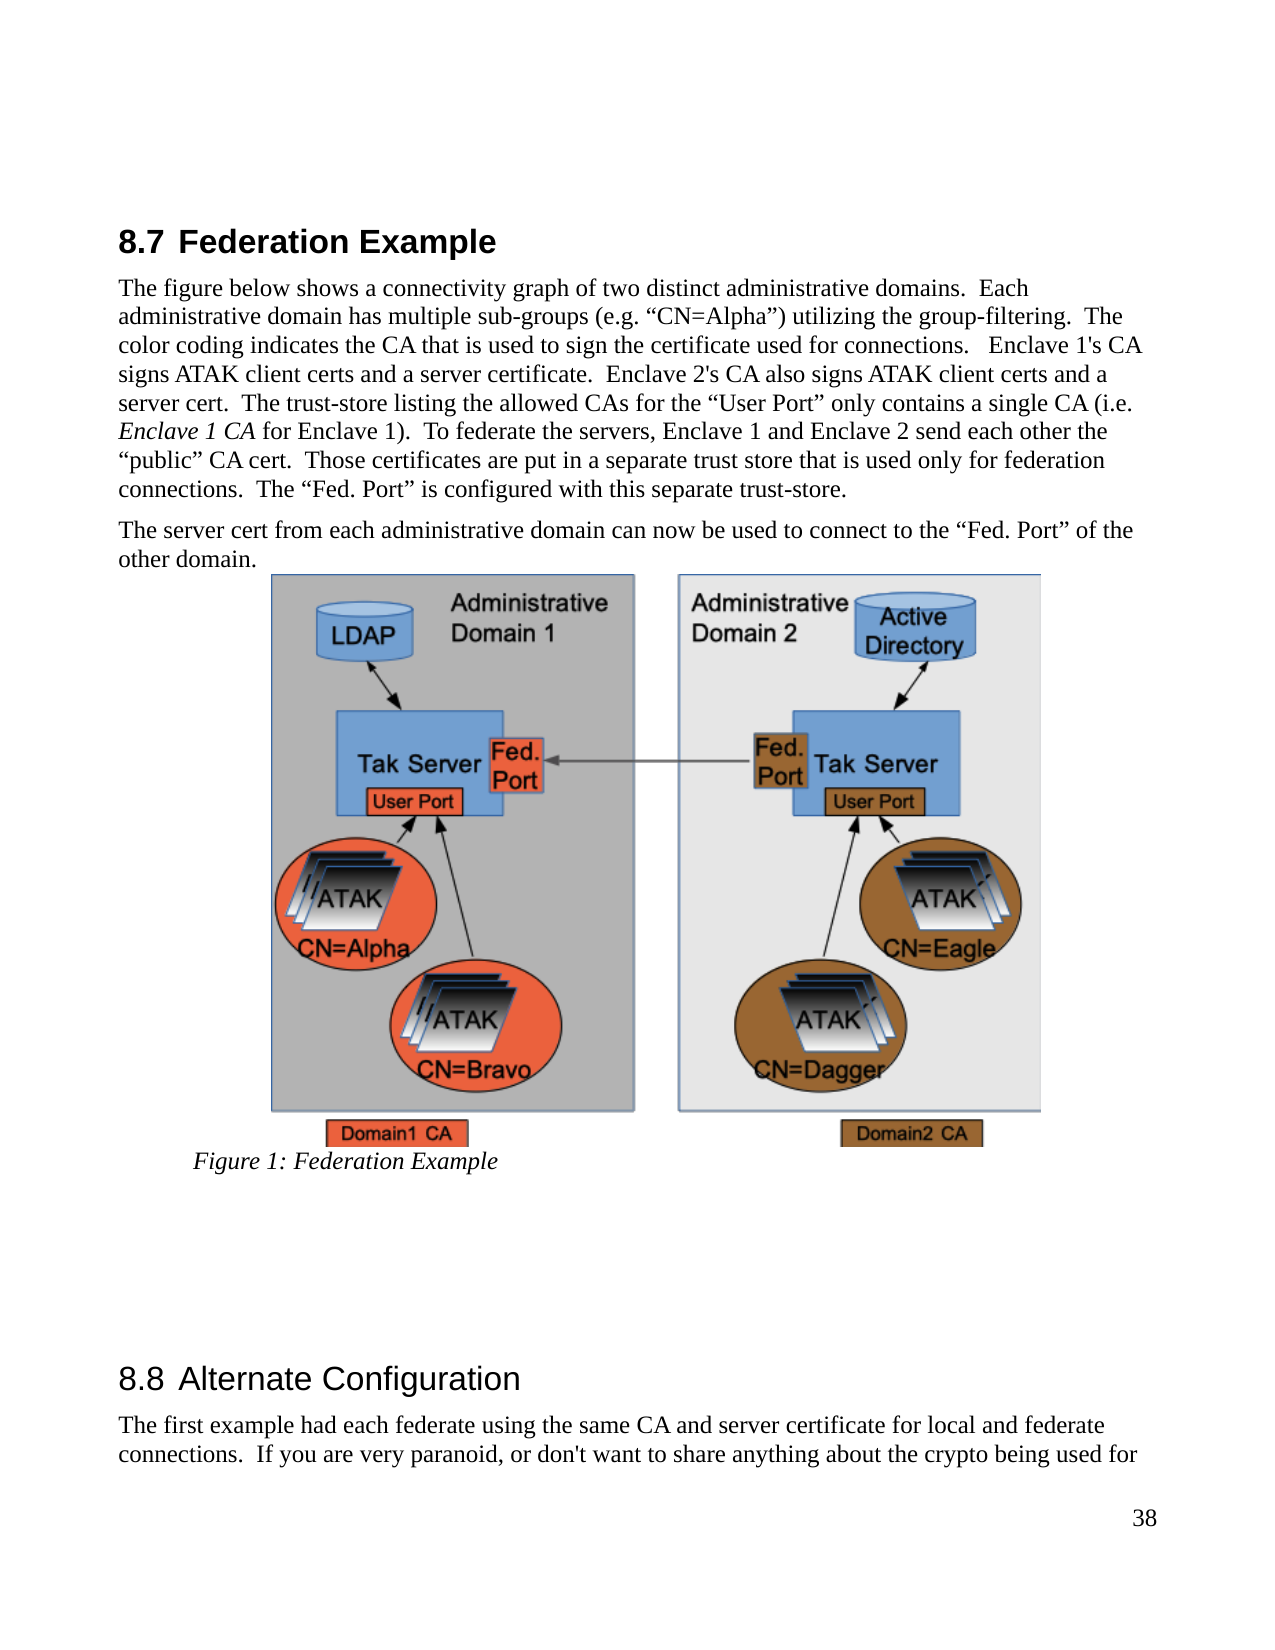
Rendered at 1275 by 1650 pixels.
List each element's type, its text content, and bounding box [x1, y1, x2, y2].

picture [271, 574, 1041, 1147]
subtitle Alternate Configuration [118, 1359, 1157, 1398]
text The server cert from each administrative domain can now be used to connect to the “Fed. Port” of the other domain. [118, 515, 1157, 573]
subtitle Federation Example [118, 221, 1157, 260]
text The first example had each federate using the same CA and server certificate for local and federate connections. If you are very paranoid, or don't want to share anything about the crypto being used for [118, 1410, 1157, 1468]
text Figure 1: Federation Example [193, 1147, 1119, 1175]
text The figure below shows a connectivity graph of two distinct administrative domains. Each administrative domain has multiple sub-groups (e.g. “CN=Alpha”) utilizing the group-filtering. The color coding indicates the CA that is used to sign the certificate used for connections. Enclave 1's CA signs ATAK client certs and a server certificate. Enclave 2's CA also signs ATAK client certs and a server cert. The trust-store listing the allowed CAs for the “User Port” only contains a single CA (i.e. Enclave 1 CA for Enclave 1). To federate the servers, Enclave 1 and Enclave 2 send each other the “public” CA cert. Those certificates are put in a separate trust store that is used only for federation connections. The “Fed. Port” is configured with this separate trust-store. [118, 273, 1157, 503]
